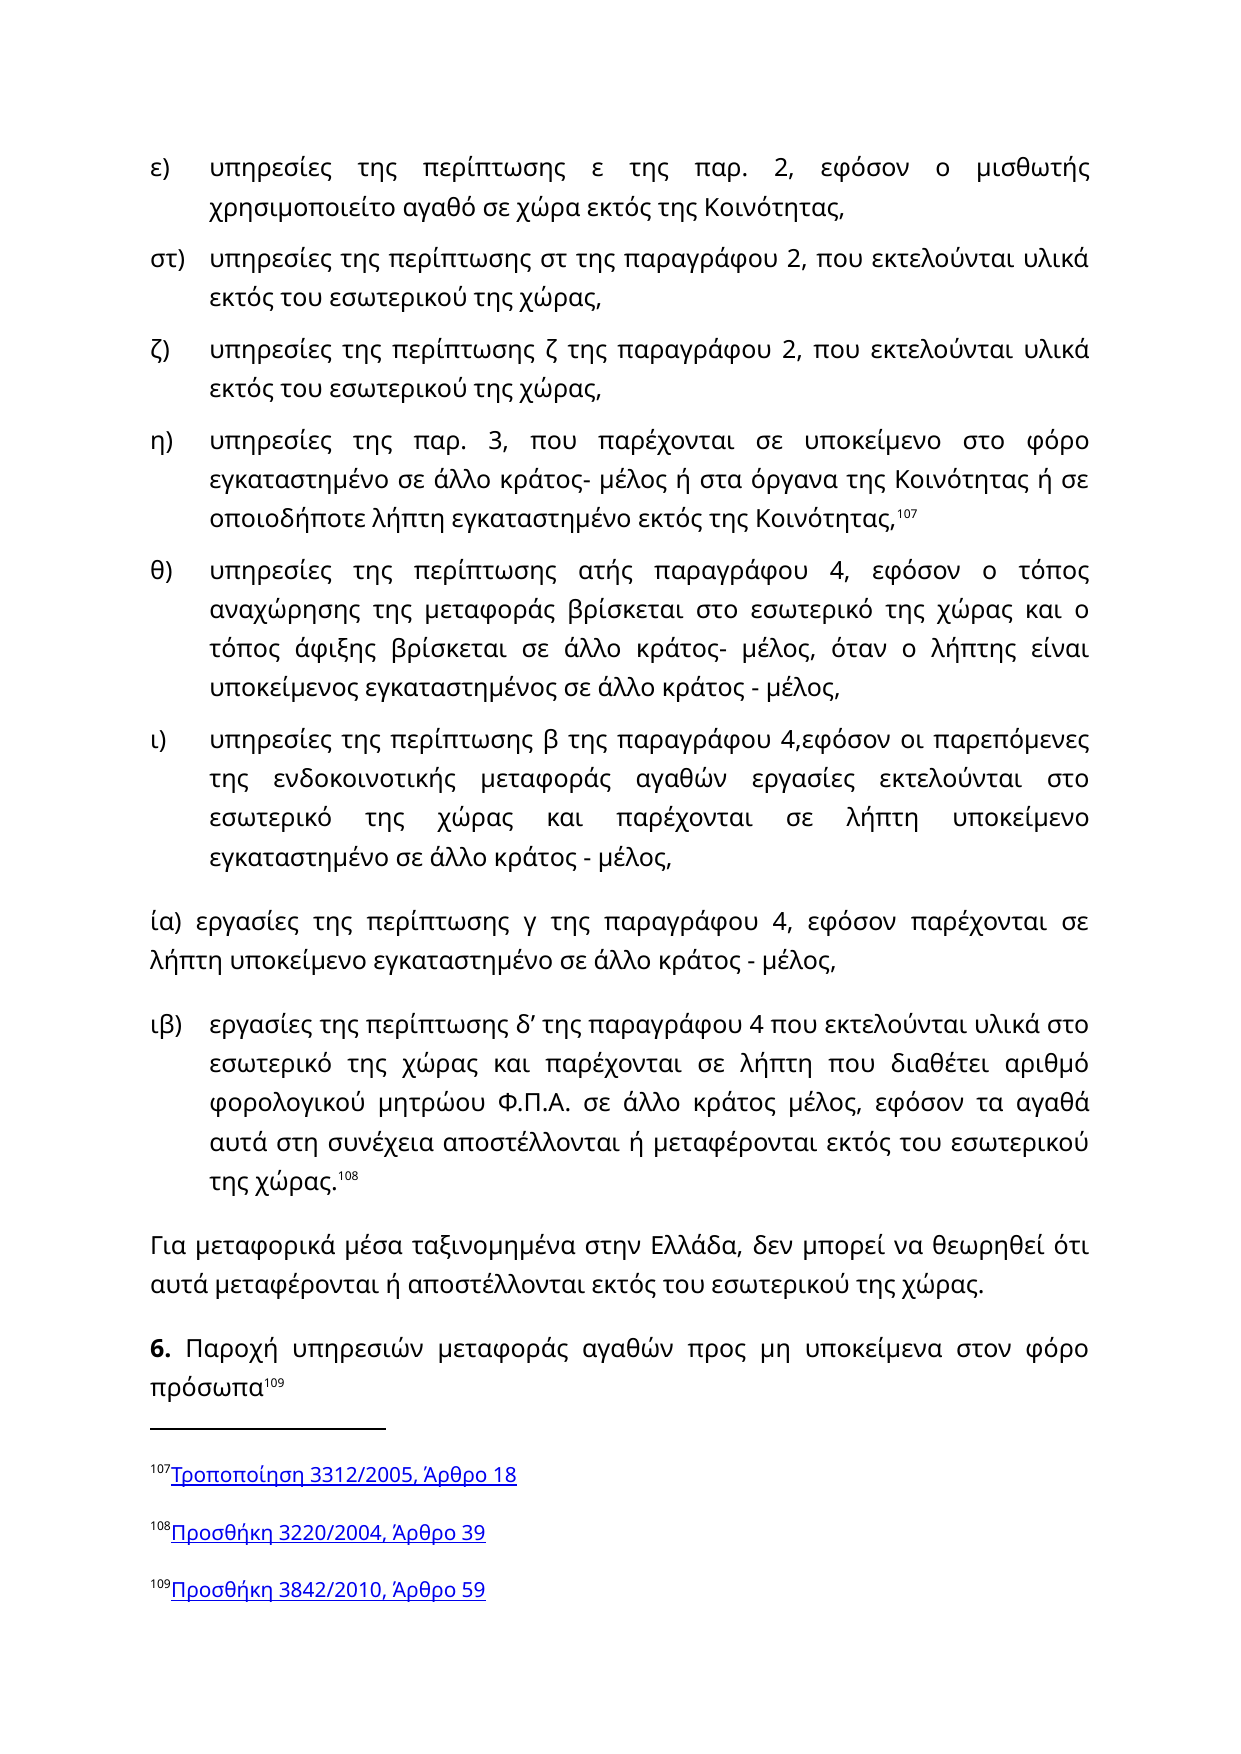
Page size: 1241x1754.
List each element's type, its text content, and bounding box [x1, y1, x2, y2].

list στ) υπηρεσίες της περίπτωσης στ της παραγράφου 2, που εκτελούνται υλικά εκτός του εσωτερικού της χώρας, [150, 241, 1090, 314]
text Προσθήκη 3842/2010, Άρθρο 59 [150, 1576, 1090, 1604]
list ι) υπηρεσίες της περίπτωσης β της παραγράφου 4,εφόσον οι παρεπόμενες της ενδοκοινοτικής μεταφοράς αγαθών εργασίες εκτελούνται στο εσωτερικό της χώρας και παρέχονται σε λήπτη υποκείμενο εγκαταστημένο σε άλλο κράτος - μέλος, [150, 722, 1090, 873]
list η) υπηρεσίες της παρ. 3, που παρέχονται σε υποκείμενο στο φόρο εγκαταστημένο σε άλλο κράτος- μέλος ή στα όργανα της Κοινότητας ή σε οποιοδήποτε λήπτη εγκαταστημένο εκτός της Κοινότητας, [150, 422, 1090, 535]
list ιβ) εργασίες της περίπτωσης δ’ της παραγράφου 4 που εκτελούνται υλικά στο εσωτερικό της χώρας και παρέχονται σε λήπτη που διαθέτει αριθμό φορολογικού μητρώου Φ.Π.Α. σε άλλο κράτος μέλος, εφόσον τα αγαθά αυτά στη συνέχεια αποστέλλονται ή μεταφέρονται εκτός του εσωτερικού της χώρας. [150, 1007, 1090, 1197]
text ία) εργασίες της περίπτωσης γ της παραγράφου 4, εφόσον παρέχονται σε λήπτη υποκείμενο εγκαταστημένο σε άλλο κράτος - μέλος, [150, 903, 1090, 977]
list ζ) υπηρεσίες της περίπτωσης ζ της παραγράφου 2, που εκτελούνται υλικά εκτός του εσωτερικού της χώρας, [150, 332, 1090, 405]
text Τροποποίηση 3312/2005, Άρθρο 18 [150, 1460, 1090, 1489]
list θ) υπηρεσίες της περίπτωσης ατής παραγράφου 4, εφόσον ο τόπος αναχώρησης της μεταφοράς βρίσκεται στο εσωτερικό της χώρας και ο τόπος άφιξης βρίσκεται σε άλλο κράτος- μέλος, όταν ο λήπτης είναι υποκείμενος εγκαταστημένος σε άλλο κράτος - μέλος, [150, 552, 1090, 704]
list ε) υπηρεσίες της περίπτωσης ε της παρ. 2, εφόσον ο μισθωτής χρησιμοποιείτο αγαθό σε χώρα εκτός της Κοινότητας, [150, 150, 1090, 223]
text 6. Παροχή υπηρεσιών μεταφοράς αγαθών προς μη υποκείμενα στον φόρο πρόσωπα [150, 1331, 1090, 1404]
text Προσθήκη 3220/2004, Άρθρο 39 [150, 1518, 1090, 1546]
text Για μεταφορικά μέσα ταξινομημένα στην Ελλάδα, δεν μπορεί να θεωρηθεί ότι αυτά μεταφέρονται ή αποστέλλονται εκτός του εσωτερικού της χώρας. [150, 1227, 1090, 1301]
